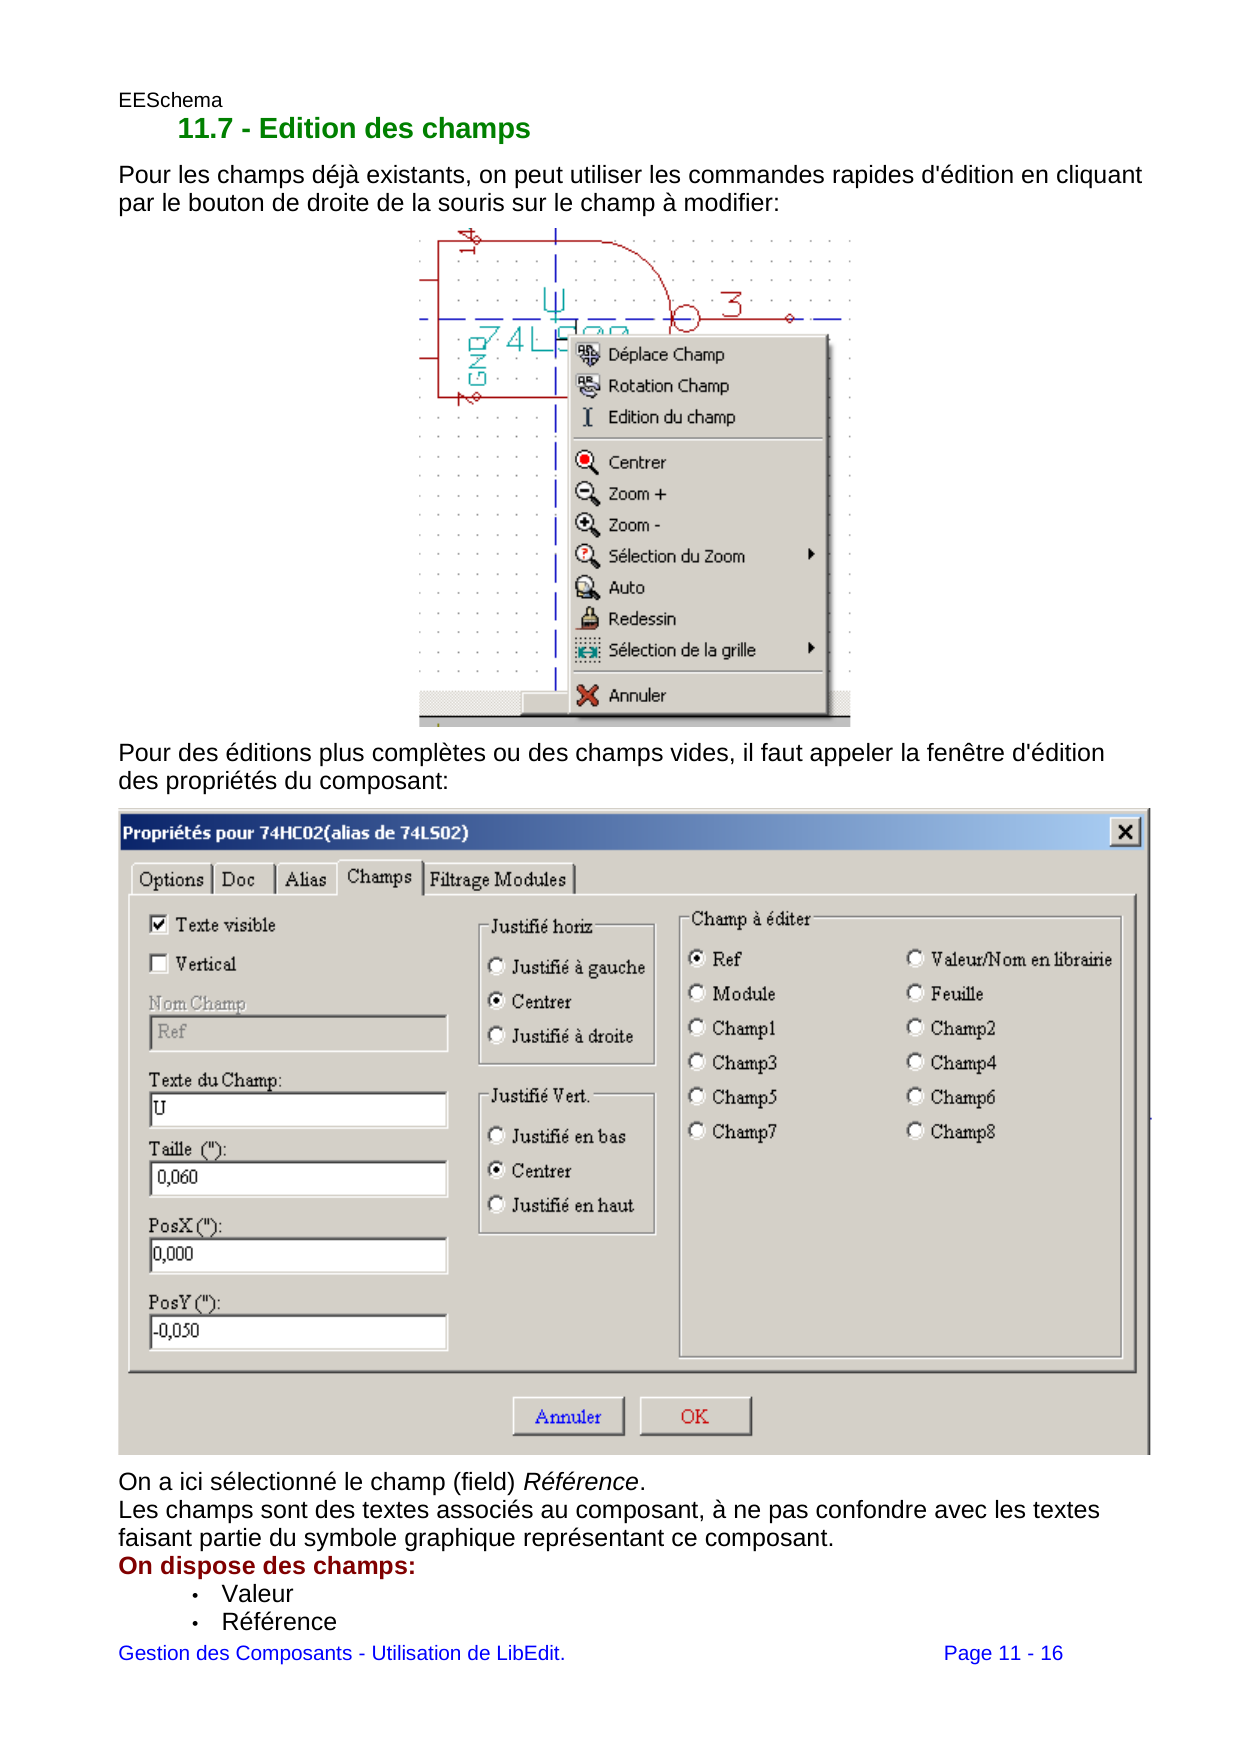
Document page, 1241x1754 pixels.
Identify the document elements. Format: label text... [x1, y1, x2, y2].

list Référence [192, 1608, 1152, 1636]
text Pour les champs déjà existants, on peut utiliser les commandes rapides d'édition en cliquant par le bouton de droite de la souris sur le champ à modifier: [118, 161, 1152, 217]
picture [419, 228, 851, 727]
list Valeur [192, 1580, 1152, 1608]
text On a ici sélectionné le champ (field) Référence. [118, 1468, 1152, 1496]
text Pour des éditions plus complètes ou des champs vides, il faut appeler la fenêtre d'édition des propriétés du composant: [118, 739, 1152, 795]
picture [118, 808, 1152, 1455]
text Les champs sont des textes associés au composant, à ne pas confondre avec les textes faisant partie du symbole graphique représentant ce composant. [118, 1496, 1152, 1552]
text On dispose des champs: [118, 1552, 1152, 1580]
subtitle Edition des champs [177, 112, 1152, 144]
